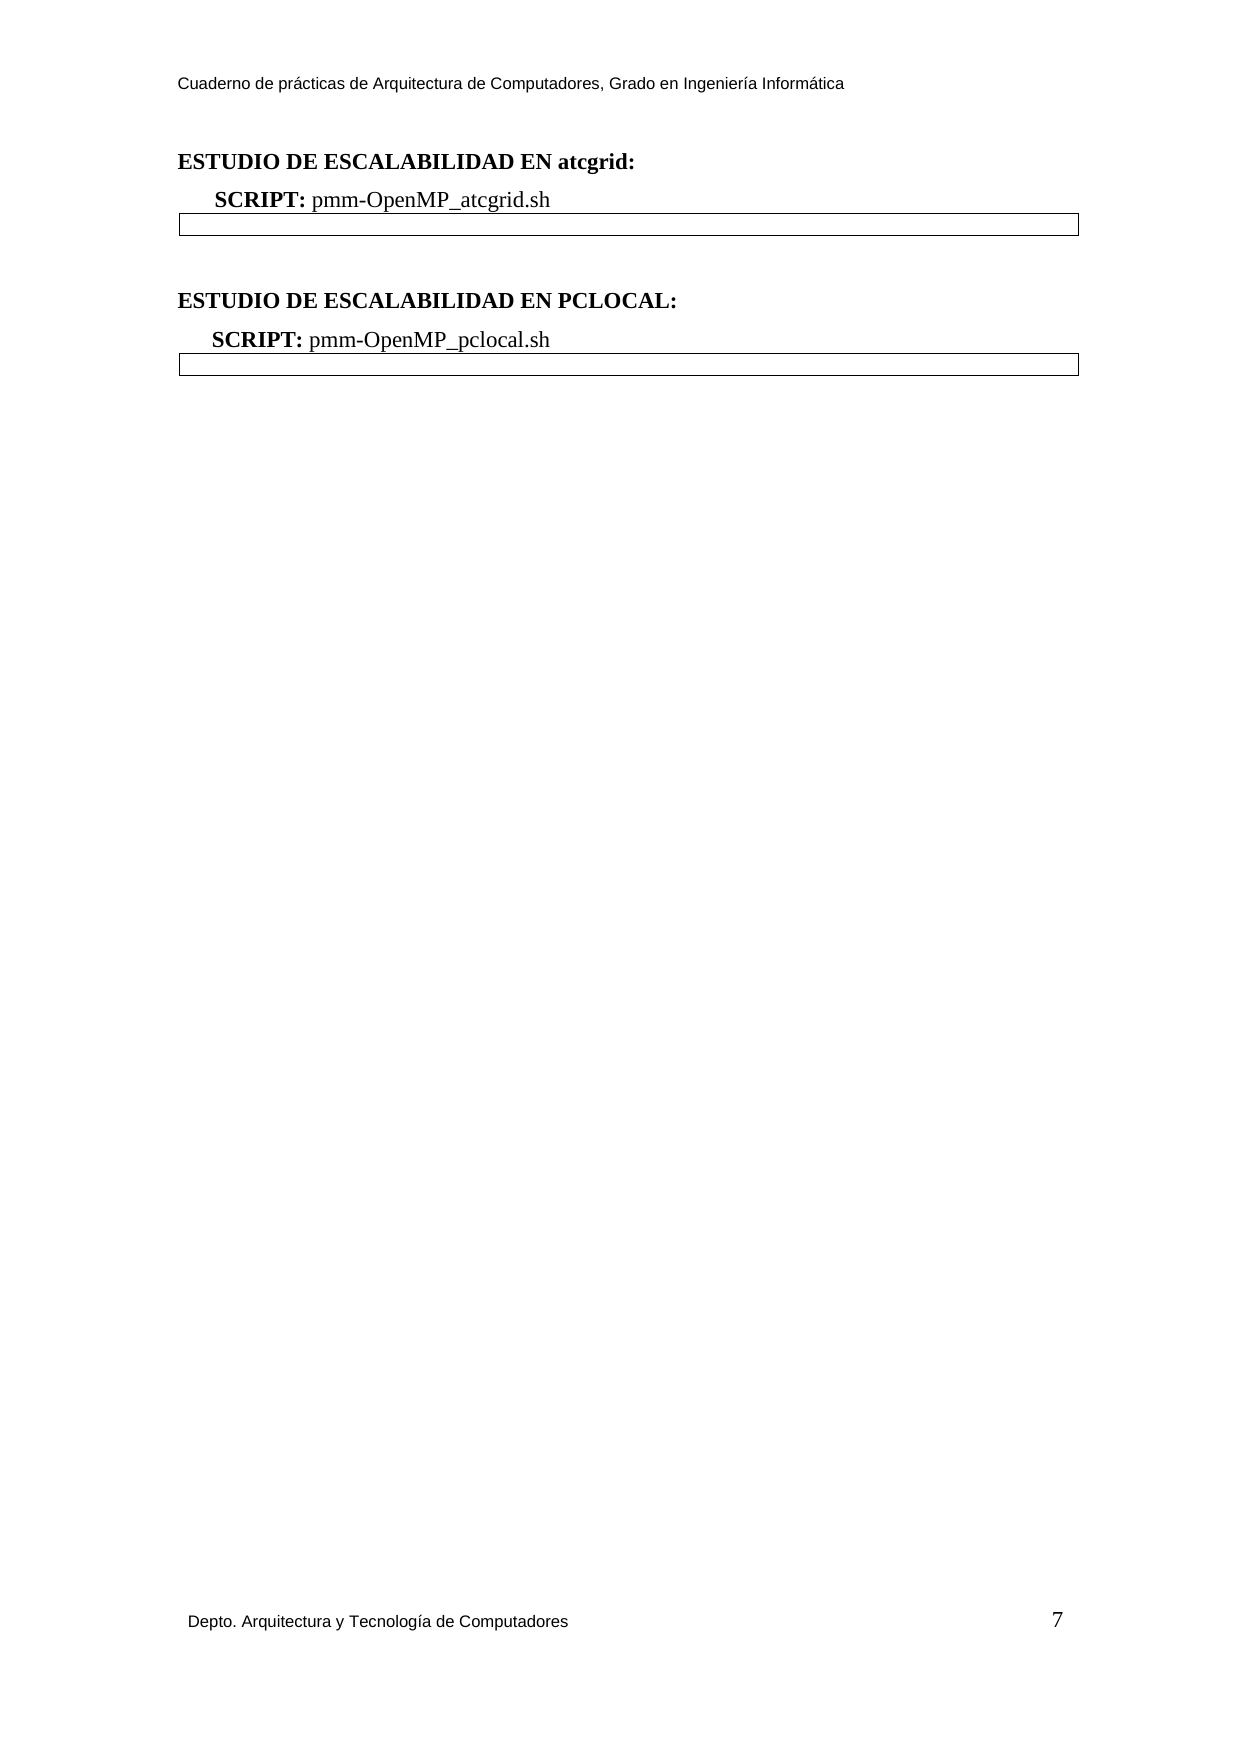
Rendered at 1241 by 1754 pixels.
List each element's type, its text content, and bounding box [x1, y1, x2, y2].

list ESTUDIO DE ESCALABILIDAD EN PCLOCAL: [177, 288, 1063, 314]
list SCRIPT: pmm-OpenMP_atcgrid.sh [214, 187, 1063, 213]
list ESTUDIO DE ESCALABILIDAD EN atcgrid: [177, 148, 1063, 174]
table_header [180, 354, 1078, 375]
table_header [180, 214, 1078, 235]
list SCRIPT: pmm-OpenMP_pclocal.sh [177, 326, 1063, 353]
